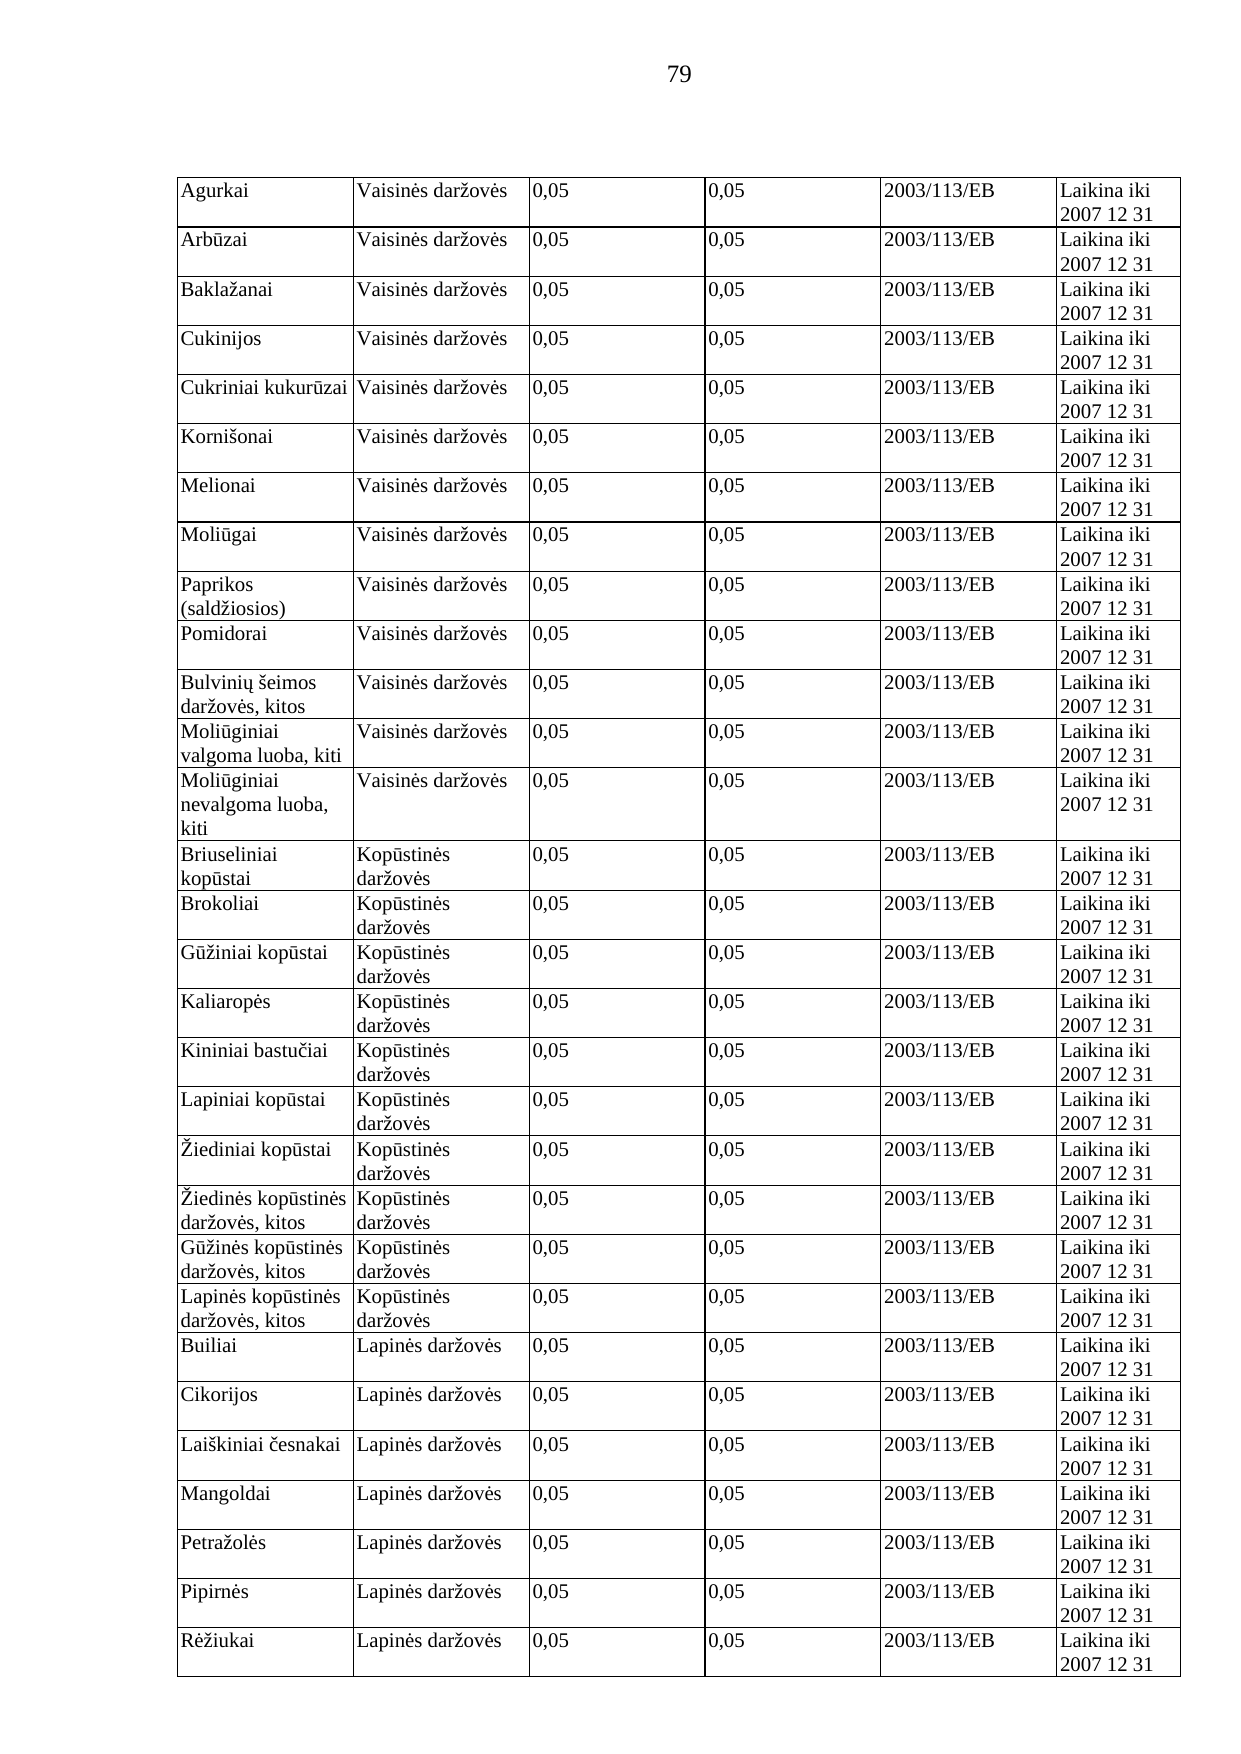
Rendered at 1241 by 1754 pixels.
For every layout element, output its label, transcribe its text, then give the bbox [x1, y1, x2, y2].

table_cell 2003/113/EB [881, 1284, 1056, 1332]
table_cell Kopūstinės daržovės [354, 1186, 529, 1234]
table_cell 0,05 [706, 1136, 880, 1184]
table_cell 0,05 [530, 277, 704, 325]
table_cell 0,05 [530, 473, 704, 521]
table_cell 0,05 [530, 670, 704, 718]
table_cell 0,05 [706, 1382, 880, 1430]
table_cell 2003/113/EB [881, 1481, 1056, 1529]
table_cell Laikina iki 2007 12 31 [1057, 473, 1180, 521]
table_cell Kopūstinės daržovės [354, 989, 529, 1037]
table_cell Kopūstinės daržovės [354, 1136, 529, 1184]
table_cell 0,05 [530, 326, 704, 374]
table_cell Laikina iki 2007 12 31 [1057, 277, 1180, 325]
table_cell 2003/113/EB [881, 768, 1056, 840]
table_cell Kopūstinės daržovės [354, 1087, 529, 1135]
table_cell Vaisinės daržovės [354, 228, 529, 276]
table_cell Vaisinės daržovės [354, 768, 529, 840]
table_cell Vaisinės daržovės [354, 621, 529, 669]
table_cell Pipirnės [178, 1579, 353, 1627]
table_cell Kininiai bastučiai [178, 1038, 353, 1086]
table_cell 0,05 [706, 1530, 880, 1578]
table_cell 0,05 [530, 1235, 704, 1283]
table_cell Vaisinės daržovės [354, 719, 529, 767]
table_cell Laikina iki 2007 12 31 [1057, 1530, 1180, 1578]
table_cell Kopūstinės daržovės [354, 940, 529, 988]
table_cell 0,05 [530, 1038, 704, 1086]
table_cell 0,05 [706, 424, 880, 472]
table_cell Bulvinių šeimos daržovės, kitos [178, 670, 353, 718]
table_cell 0,05 [706, 326, 880, 374]
table_cell Kopūstinės daržovės [354, 891, 529, 939]
table_cell 2003/113/EB [881, 1038, 1056, 1086]
table_cell Briuseliniai kopūstai [178, 841, 353, 889]
table_cell 0,05 [530, 1087, 704, 1135]
table_cell Laikina iki 2007 12 31 [1057, 1579, 1180, 1627]
table_cell 2003/113/EB [881, 1382, 1056, 1430]
table_cell Vaisinės daržovės [354, 572, 529, 620]
table_cell 0,05 [706, 1284, 880, 1332]
table_cell 0,05 [530, 1481, 704, 1529]
table_cell Arbūzai [178, 228, 353, 276]
table_cell Pomidorai [178, 621, 353, 669]
table_cell 0,05 [530, 228, 704, 276]
table_cell Builiai [178, 1333, 353, 1381]
table_cell 2003/113/EB [881, 1333, 1056, 1381]
table_cell 0,05 [530, 719, 704, 767]
table_cell Laikina iki 2007 12 31 [1057, 768, 1180, 840]
table_cell Laikina iki 2007 12 31 [1057, 572, 1180, 620]
table_cell Kopūstinės daržovės [354, 841, 529, 889]
table_cell Laikina iki 2007 12 31 [1057, 178, 1180, 226]
table_cell 0,05 [706, 1235, 880, 1283]
table_cell Lapinės daržovės [354, 1579, 529, 1627]
table_cell Baklažanai [178, 277, 353, 325]
table_cell 2003/113/EB [881, 178, 1056, 226]
table_cell Laikina iki 2007 12 31 [1057, 1333, 1180, 1381]
table_cell 0,05 [530, 178, 704, 226]
table_cell 0,05 [706, 841, 880, 889]
table_cell 2003/113/EB [881, 940, 1056, 988]
table_cell 0,05 [530, 1382, 704, 1430]
table_cell 0,05 [530, 1530, 704, 1578]
table_cell 0,05 [530, 768, 704, 840]
table_cell 0,05 [530, 424, 704, 472]
table_cell 0,05 [706, 1186, 880, 1234]
table_cell 0,05 [706, 891, 880, 939]
table_cell Laikina iki 2007 12 31 [1057, 670, 1180, 718]
table_cell Laikina iki 2007 12 31 [1057, 1481, 1180, 1529]
table_cell Kopūstinės daržovės [354, 1038, 529, 1086]
table_cell Laikina iki 2007 12 31 [1057, 424, 1180, 472]
table_cell 2003/113/EB [881, 523, 1056, 571]
table_cell Kopūstinės daržovės [354, 1284, 529, 1332]
table_cell 0,05 [706, 670, 880, 718]
table_cell 0,05 [530, 572, 704, 620]
table_cell Lapinės daržovės [354, 1382, 529, 1430]
table_cell Laikina iki 2007 12 31 [1057, 1186, 1180, 1234]
table_cell Lapinės kopūstinės daržovės, kitos [178, 1284, 353, 1332]
table_cell Laikina iki 2007 12 31 [1057, 1382, 1180, 1430]
table_cell 2003/113/EB [881, 572, 1056, 620]
table_cell 0,05 [706, 940, 880, 988]
table_cell 0,05 [706, 277, 880, 325]
table_cell Kopūstinės daržovės [354, 1235, 529, 1283]
table_cell Lapiniai kopūstai [178, 1087, 353, 1135]
table_cell 2003/113/EB [881, 473, 1056, 521]
table_cell 2003/113/EB [881, 670, 1056, 718]
table_cell Laikina iki 2007 12 31 [1057, 1284, 1180, 1332]
table_cell 2003/113/EB [881, 1235, 1056, 1283]
table_cell 0,05 [530, 1186, 704, 1234]
table_cell Vaisinės daržovės [354, 277, 529, 325]
table_cell Laikina iki 2007 12 31 [1057, 1628, 1180, 1676]
table_cell 0,05 [706, 621, 880, 669]
table_cell 0,05 [530, 621, 704, 669]
table_cell 0,05 [706, 989, 880, 1037]
table_cell Kornišonai [178, 424, 353, 472]
table_cell Vaisinės daržovės [354, 375, 529, 423]
table_cell Brokoliai [178, 891, 353, 939]
table_cell Moliūginiai nevalgoma luoba, kiti [178, 768, 353, 840]
table_cell Vaisinės daržovės [354, 424, 529, 472]
table_cell Laikina iki 2007 12 31 [1057, 375, 1180, 423]
table_cell Laikina iki 2007 12 31 [1057, 719, 1180, 767]
table_cell 0,05 [706, 523, 880, 571]
table_cell Melionai [178, 473, 353, 521]
table_cell Agurkai [178, 178, 353, 226]
table_cell 0,05 [706, 1087, 880, 1135]
table_cell 0,05 [530, 989, 704, 1037]
table_cell Laikina iki 2007 12 31 [1057, 523, 1180, 571]
table_cell 0,05 [530, 1136, 704, 1184]
table_cell Cikorijos [178, 1382, 353, 1430]
table_cell 0,05 [530, 891, 704, 939]
table_cell 2003/113/EB [881, 1431, 1056, 1479]
table_cell 2003/113/EB [881, 719, 1056, 767]
table_cell 0,05 [706, 228, 880, 276]
table_cell 0,05 [706, 1431, 880, 1479]
table_cell Petražolės [178, 1530, 353, 1578]
table_cell 2003/113/EB [881, 891, 1056, 939]
table_cell Lapinės daržovės [354, 1431, 529, 1479]
table_cell Laikina iki 2007 12 31 [1057, 1235, 1180, 1283]
table_cell Žiedinės kopūstinės daržovės, kitos [178, 1186, 353, 1234]
table_cell Vaisinės daržovės [354, 473, 529, 521]
table_cell Laikina iki 2007 12 31 [1057, 989, 1180, 1037]
table_cell Laikina iki 2007 12 31 [1057, 1136, 1180, 1184]
table_cell 2003/113/EB [881, 621, 1056, 669]
table_cell 2003/113/EB [881, 841, 1056, 889]
table_cell 0,05 [706, 375, 880, 423]
table_cell 2003/113/EB [881, 1136, 1056, 1184]
table_cell 0,05 [706, 1579, 880, 1627]
table_cell 0,05 [706, 768, 880, 840]
table_cell 0,05 [706, 1628, 880, 1676]
table_cell Moliūginiai valgoma luoba, kiti [178, 719, 353, 767]
table_cell Laikina iki 2007 12 31 [1057, 1038, 1180, 1086]
table_cell Laiškiniai česnakai [178, 1431, 353, 1479]
table_cell Cukinijos [178, 326, 353, 374]
table_cell 2003/113/EB [881, 326, 1056, 374]
table_cell 0,05 [530, 523, 704, 571]
table_cell Vaisinės daržovės [354, 326, 529, 374]
table_cell Lapinės daržovės [354, 1481, 529, 1529]
table_cell 0,05 [706, 719, 880, 767]
table_cell 0,05 [706, 178, 880, 226]
table_cell 0,05 [706, 572, 880, 620]
table_cell 2003/113/EB [881, 1579, 1056, 1627]
table_cell Gūžinės kopūstinės daržovės, kitos [178, 1235, 353, 1283]
table_cell Laikina iki 2007 12 31 [1057, 621, 1180, 669]
table_cell 2003/113/EB [881, 1628, 1056, 1676]
table_cell Lapinės daržovės [354, 1628, 529, 1676]
table_cell 0,05 [530, 1284, 704, 1332]
table_cell 0,05 [530, 841, 704, 889]
table_cell Lapinės daržovės [354, 1530, 529, 1578]
table_cell 2003/113/EB [881, 424, 1056, 472]
table_cell 0,05 [530, 940, 704, 988]
table_cell Laikina iki 2007 12 31 [1057, 326, 1180, 374]
table_cell 0,05 [530, 1431, 704, 1479]
table_cell Laikina iki 2007 12 31 [1057, 1087, 1180, 1135]
table_cell Laikina iki 2007 12 31 [1057, 1431, 1180, 1479]
table_cell 2003/113/EB [881, 228, 1056, 276]
table_cell 0,05 [706, 1038, 880, 1086]
table_cell 0,05 [530, 1628, 704, 1676]
table_cell 0,05 [530, 375, 704, 423]
table_cell Laikina iki 2007 12 31 [1057, 228, 1180, 276]
table_cell Laikina iki 2007 12 31 [1057, 841, 1180, 889]
table_cell Gūžiniai kopūstai [178, 940, 353, 988]
table_cell 2003/113/EB [881, 1186, 1056, 1234]
table_cell 2003/113/EB [881, 989, 1056, 1037]
table_cell Laikina iki 2007 12 31 [1057, 940, 1180, 988]
table_cell Vaisinės daržovės [354, 178, 529, 226]
table_cell 0,05 [530, 1579, 704, 1627]
table_cell 2003/113/EB [881, 375, 1056, 423]
table_cell Cukriniai kukurūzai [178, 375, 353, 423]
table_cell 0,05 [706, 473, 880, 521]
table_cell Kaliaropės [178, 989, 353, 1037]
table_cell Laikina iki 2007 12 31 [1057, 891, 1180, 939]
table_cell Vaisinės daržovės [354, 670, 529, 718]
table_cell 0,05 [530, 1333, 704, 1381]
table_cell Mangoldai [178, 1481, 353, 1529]
table_cell Žiediniai kopūstai [178, 1136, 353, 1184]
table_cell 0,05 [706, 1333, 880, 1381]
table_cell Rėžiukai [178, 1628, 353, 1676]
table_cell 2003/113/EB [881, 1087, 1056, 1135]
table_cell 0,05 [706, 1481, 880, 1529]
table_cell Lapinės daržovės [354, 1333, 529, 1381]
table_cell Vaisinės daržovės [354, 523, 529, 571]
table_cell Moliūgai [178, 523, 353, 571]
table_cell 2003/113/EB [881, 1530, 1056, 1578]
table_cell Paprikos (saldžiosios) [178, 572, 353, 620]
table_cell 2003/113/EB [881, 277, 1056, 325]
